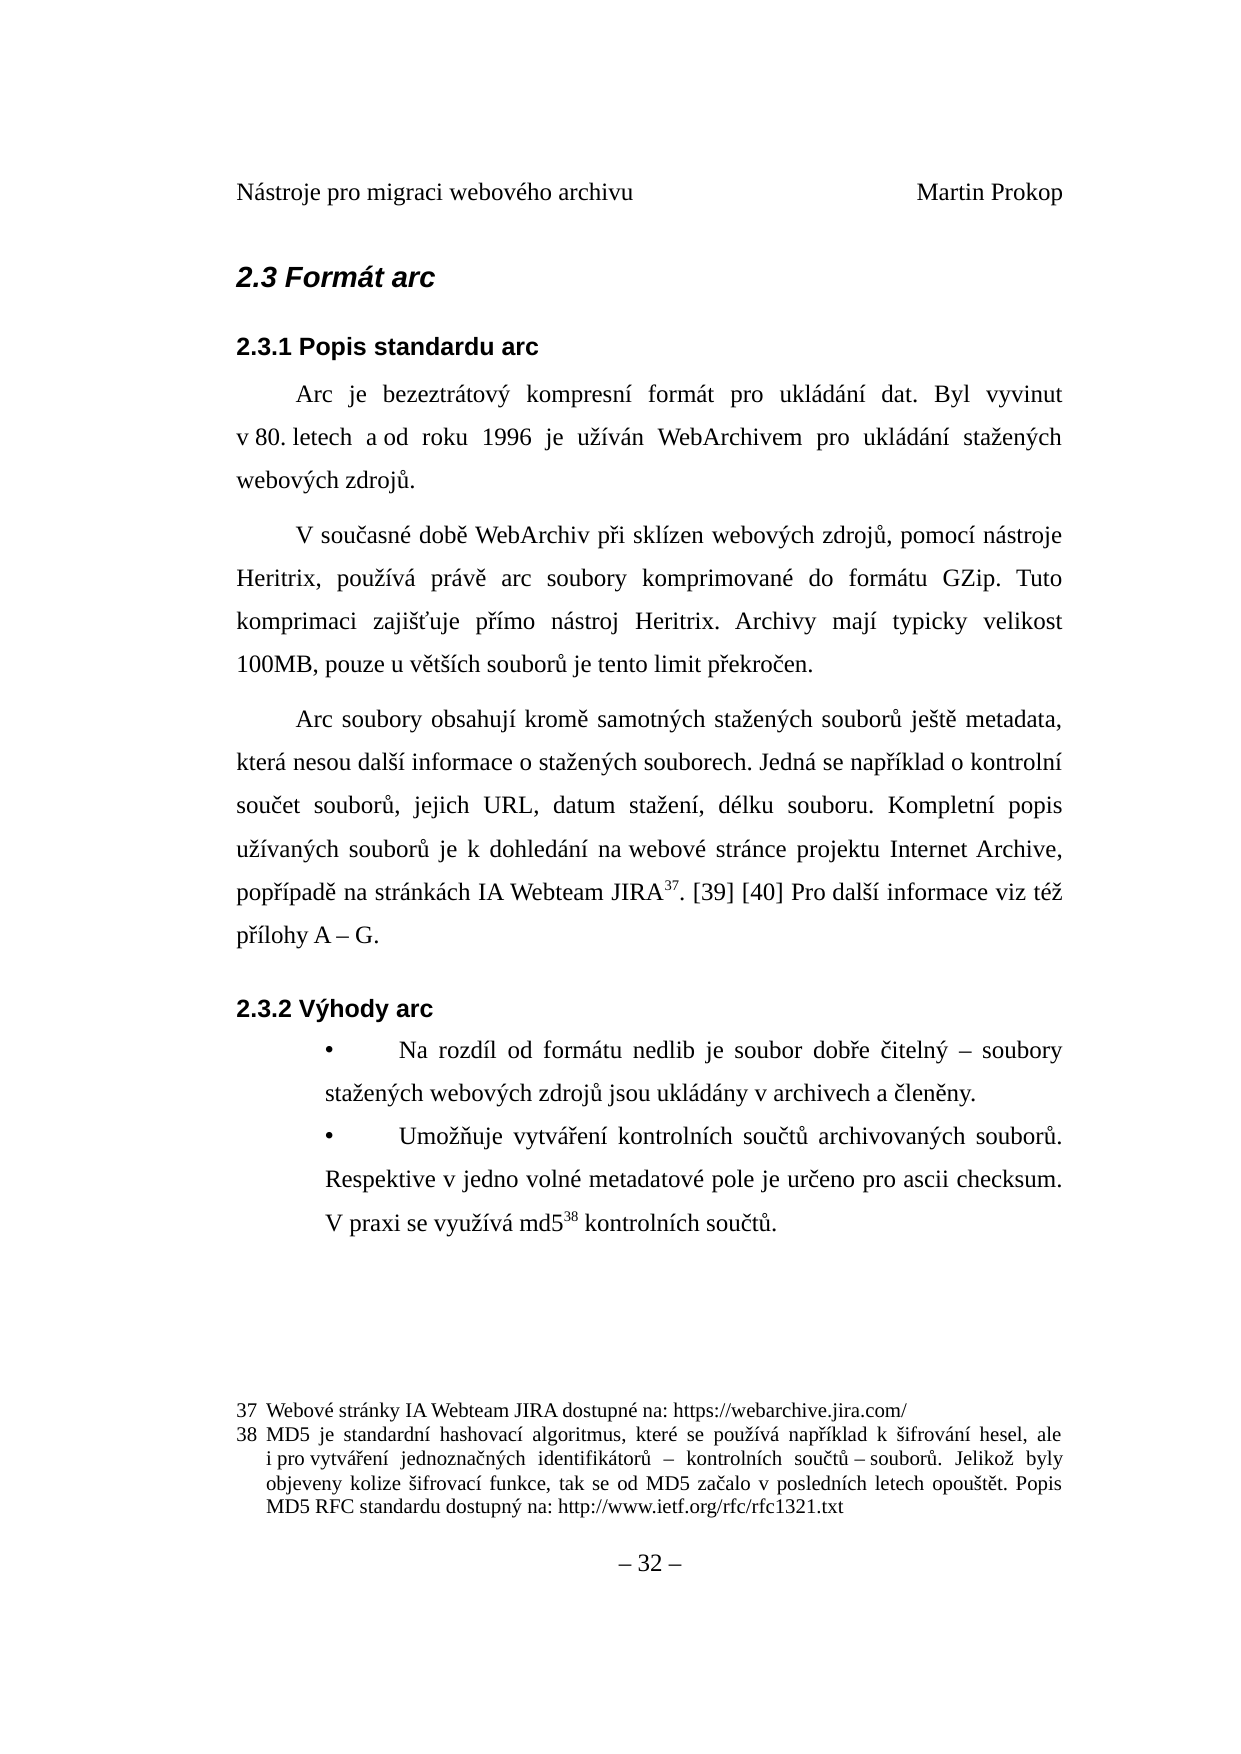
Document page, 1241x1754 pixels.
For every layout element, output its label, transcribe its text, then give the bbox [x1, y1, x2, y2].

list MD5 je standardní hashovací algoritmus, které se používá například k šifrování hesel, ale i pro vytváření jednoznačných identifikátorů – kontrolních součtů – souborů. Jelikož byly objeveny kolize šifrovací funkce, tak se od MD5 začalo v posledních letech opouštět. Popis MD5 RFC standardu dostupný na: http://www.ietf.org/rfc/rfc1321.txt [236, 1422, 1063, 1518]
subtitle 2.3.1 Popis standardu arc [236, 331, 1063, 360]
subtitle 2.3.2 Výhody arc [236, 994, 1063, 1023]
list Umožňuje vytváření kontrolních součtů archivovaných souborů. Respektive v jedno volné metadatové pole je určeno pro ascii checksum. V praxi se využívá md5 kontrolních součtů. [325, 1121, 1063, 1236]
text V současné době WebArchiv při sklízen webových zdrojů, pomocí nástroje Heritrix, používá právě arc soubory komprimované do formátu GZip. Tuto komprimaci zajišťuje přímo nástroj Heritrix. Archivy mají typicky velikost 100MB, pouze u větších souborů je tento limit překročen. [236, 520, 1063, 678]
text Arc soubory obsahují kromě samotných stažených souborů ještě metadata, která nesou další informace o stažených souborech. Jedná se například o kontrolní součet souborů, jejich URL, datum stažení, délku souboru. Kompletní popis užívaných souborů je k dohledání na webové stránce projektu Internet Archive, popřípadě na stránkách IA Webteam JIRA. [39] [40] Pro další informace viz též přílohy A – G. [236, 704, 1063, 949]
text Webové stránky IA Webteam JIRA dostupné na: https://webarchive.jira.com/ [236, 1398, 1063, 1422]
text Arc je bezeztrátový kompresní formát pro ukládání dat. Byl vyvinut v 80. letech a od roku 1996 je užíván WebArchivem pro ukládání stažených webových zdrojů. [236, 379, 1063, 494]
list Na rozdíl od formátu nedlib je soubor dobře čitelný – soubory stažených webových zdrojů jsou ukládány v archivech a členěny. [325, 1035, 1063, 1107]
subtitle 2.3 Formát arc [236, 260, 1063, 294]
